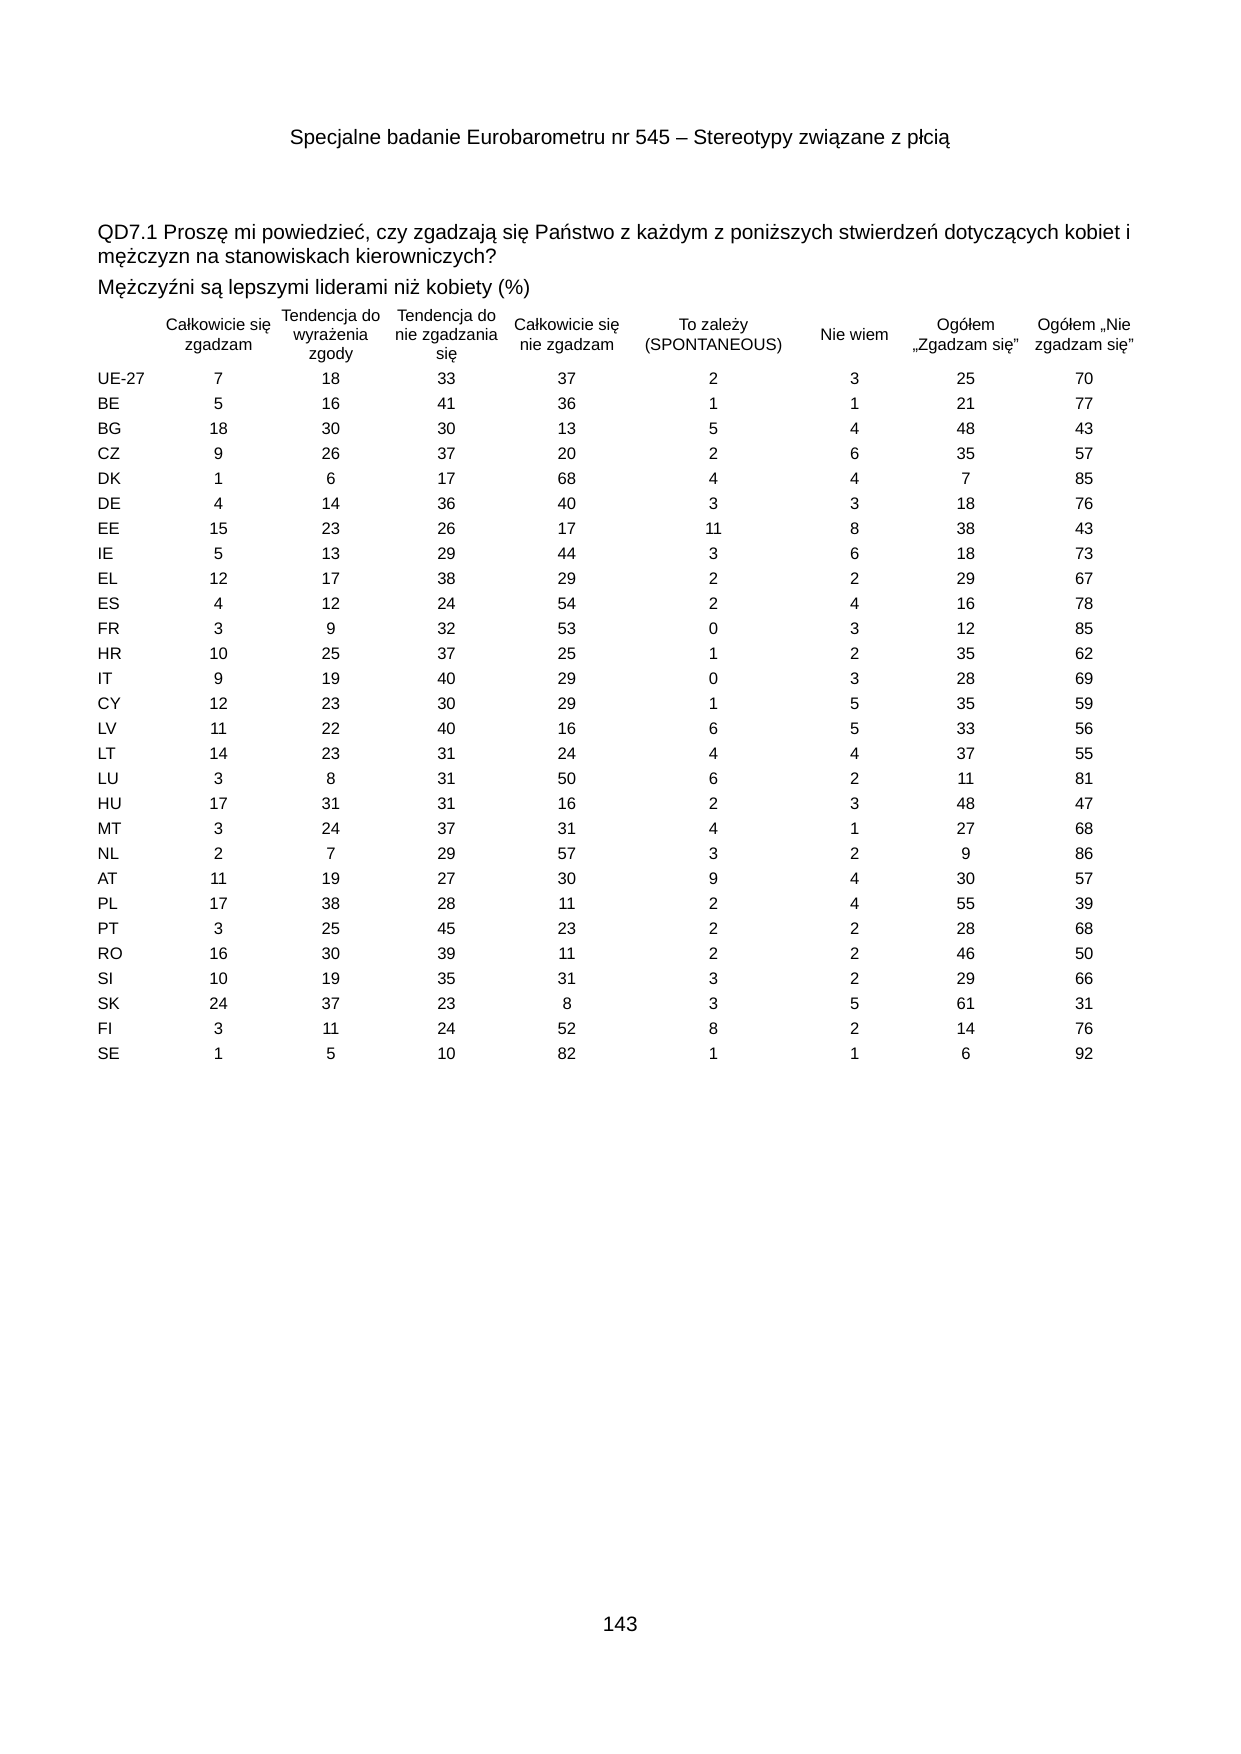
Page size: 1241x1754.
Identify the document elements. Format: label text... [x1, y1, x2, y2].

table_cell 24 [507, 741, 627, 766]
table_cell 41 [386, 391, 507, 416]
table_cell 7 [162, 366, 275, 391]
table_cell 38 [909, 516, 1022, 541]
table_cell 37 [386, 441, 507, 466]
table_cell 5 [162, 541, 275, 566]
table_cell 78 [1022, 591, 1146, 616]
table_cell 2 [800, 766, 909, 791]
table_cell 73 [1022, 541, 1146, 566]
table_cell Mężczyźni są lepszymi liderami niż kobiety (%) [95, 270, 1146, 303]
table_cell 30 [909, 866, 1022, 891]
table_cell 4 [627, 816, 800, 841]
table_cell 7 [909, 466, 1022, 491]
table_cell 2 [627, 916, 800, 941]
table_cell 3 [627, 541, 800, 566]
table_cell 4 [800, 891, 909, 916]
table_cell 25 [275, 916, 386, 941]
table_cell 1 [800, 1041, 909, 1066]
table_cell 5 [162, 391, 275, 416]
table_cell 1 [162, 466, 275, 491]
table_cell 31 [386, 741, 507, 766]
table_cell 82 [507, 1041, 627, 1066]
table_cell 2 [627, 941, 800, 966]
table_header QD7.1 Proszę mi powiedzieć, czy zgadzają się Państwo z każdym z poniższych stwierdzeń dotyczących kobiet i mężczyzn na stanowiskach kierowniczych? [95, 217, 1146, 270]
table_cell 44 [507, 541, 627, 566]
table_cell 2 [800, 966, 909, 991]
table_cell Całkowicie się zgadzam [162, 303, 275, 366]
table_cell 23 [275, 516, 386, 541]
table_cell 70 [1022, 366, 1146, 391]
table_cell 16 [162, 941, 275, 966]
table_cell 12 [162, 566, 275, 591]
table_cell 38 [386, 566, 507, 591]
table_cell 6 [800, 541, 909, 566]
table_cell 31 [386, 766, 507, 791]
table_cell Ogółem „Zgadzam się” [909, 303, 1022, 366]
table_cell 12 [275, 591, 386, 616]
table_cell 43 [1022, 516, 1146, 541]
table_cell 76 [1022, 1016, 1146, 1041]
table_cell 5 [800, 691, 909, 716]
table_cell 33 [909, 716, 1022, 741]
table_cell 24 [386, 591, 507, 616]
table_cell EL [95, 566, 162, 591]
table_cell 35 [909, 641, 1022, 666]
table_cell 3 [162, 1016, 275, 1041]
table_cell 22 [275, 716, 386, 741]
table_cell 0 [627, 666, 800, 691]
table_cell 30 [275, 416, 386, 441]
table_cell 29 [507, 666, 627, 691]
table_cell LV [95, 716, 162, 741]
table_cell 25 [507, 641, 627, 666]
table_cell 9 [275, 616, 386, 641]
table_cell To zależy (SPONTANEOUS) [627, 303, 800, 366]
table_cell 1 [627, 691, 800, 716]
table_cell 57 [1022, 866, 1146, 891]
table_cell 1 [627, 1041, 800, 1066]
table_cell 19 [275, 866, 386, 891]
table_cell 37 [275, 991, 386, 1016]
table_cell 36 [507, 391, 627, 416]
table_cell 16 [507, 716, 627, 741]
table_cell 14 [275, 491, 386, 516]
table_cell 8 [275, 766, 386, 791]
table_cell 11 [909, 766, 1022, 791]
table_cell 40 [386, 716, 507, 741]
table_cell 3 [162, 816, 275, 841]
table_cell CY [95, 691, 162, 716]
table_cell 26 [386, 516, 507, 541]
table_cell 3 [162, 616, 275, 641]
table_cell 11 [507, 891, 627, 916]
table_cell 35 [909, 691, 1022, 716]
table_cell 4 [800, 416, 909, 441]
table_cell 86 [1022, 841, 1146, 866]
table_cell 30 [275, 941, 386, 966]
table_cell IT [95, 666, 162, 691]
table_cell 30 [386, 691, 507, 716]
table_cell 47 [1022, 791, 1146, 816]
table_cell AT [95, 866, 162, 891]
table_cell 6 [275, 466, 386, 491]
table_cell 21 [909, 391, 1022, 416]
table_cell 9 [162, 666, 275, 691]
table_cell 62 [1022, 641, 1146, 666]
table_cell 11 [627, 516, 800, 541]
table_cell 12 [909, 616, 1022, 641]
table_cell 14 [909, 1016, 1022, 1041]
table_cell 48 [909, 791, 1022, 816]
table_cell 17 [275, 566, 386, 591]
table_cell 25 [275, 641, 386, 666]
table_cell 57 [507, 841, 627, 866]
table_cell 3 [800, 666, 909, 691]
table_cell 4 [162, 591, 275, 616]
table_cell MT [95, 816, 162, 841]
table_cell 16 [507, 791, 627, 816]
table_cell 23 [275, 741, 386, 766]
table_cell 50 [507, 766, 627, 791]
table_cell 27 [386, 866, 507, 891]
table_cell 2 [627, 791, 800, 816]
table_cell 4 [800, 741, 909, 766]
table_cell 9 [909, 841, 1022, 866]
table_cell 11 [275, 1016, 386, 1041]
table_cell SE [95, 1041, 162, 1066]
table_cell 92 [1022, 1041, 1146, 1066]
table_cell 5 [800, 991, 909, 1016]
table_cell 7 [275, 841, 386, 866]
table_cell 5 [627, 416, 800, 441]
table_cell 38 [275, 891, 386, 916]
table_cell 30 [386, 416, 507, 441]
table_cell 56 [1022, 716, 1146, 741]
table_cell 18 [909, 541, 1022, 566]
table_cell 2 [800, 1016, 909, 1041]
table_cell 2 [627, 591, 800, 616]
table_cell 39 [1022, 891, 1146, 916]
table_cell 1 [162, 1041, 275, 1066]
table_cell 6 [909, 1041, 1022, 1066]
table_cell 31 [507, 816, 627, 841]
table_cell 37 [909, 741, 1022, 766]
table_cell PT [95, 916, 162, 941]
table_cell 28 [909, 916, 1022, 941]
table_cell 8 [627, 1016, 800, 1041]
table_cell 14 [162, 741, 275, 766]
table_cell 17 [386, 466, 507, 491]
table_cell 11 [162, 716, 275, 741]
table_cell 29 [386, 541, 507, 566]
table_cell 32 [386, 616, 507, 641]
table_cell 54 [507, 591, 627, 616]
table_cell 2 [627, 566, 800, 591]
table_cell UE-27 [95, 366, 162, 391]
table_cell 19 [275, 966, 386, 991]
table_cell 3 [627, 966, 800, 991]
table_cell 3 [800, 366, 909, 391]
table_cell 48 [909, 416, 1022, 441]
table_cell 6 [627, 716, 800, 741]
table_cell 16 [909, 591, 1022, 616]
table_cell 23 [275, 691, 386, 716]
table_cell 30 [507, 866, 627, 891]
table_cell PL [95, 891, 162, 916]
table_cell RO [95, 941, 162, 966]
table_cell 68 [1022, 916, 1146, 941]
table_cell 28 [386, 891, 507, 916]
table_cell 46 [909, 941, 1022, 966]
table_cell Tendencja do nie zgadzania się [386, 303, 507, 366]
table_cell IE [95, 541, 162, 566]
table_cell 31 [1022, 991, 1146, 1016]
table_cell 9 [627, 866, 800, 891]
table_cell BE [95, 391, 162, 416]
table_cell 4 [800, 866, 909, 891]
table_cell 35 [386, 966, 507, 991]
table_cell 81 [1022, 766, 1146, 791]
table_cell 43 [1022, 416, 1146, 441]
table_cell 24 [162, 991, 275, 1016]
table_cell 17 [162, 891, 275, 916]
table_cell LT [95, 741, 162, 766]
table_cell 20 [507, 441, 627, 466]
table_cell 31 [507, 966, 627, 991]
table_cell DK [95, 466, 162, 491]
table_cell 3 [162, 766, 275, 791]
table_cell 3 [162, 916, 275, 941]
table_cell 69 [1022, 666, 1146, 691]
table_cell 2 [800, 916, 909, 941]
table_cell 33 [386, 366, 507, 391]
table_cell 2 [800, 841, 909, 866]
table_cell 17 [507, 516, 627, 541]
table_cell Całkowicie się nie zgadzam [507, 303, 627, 366]
table_cell DE [95, 491, 162, 516]
table_cell 55 [909, 891, 1022, 916]
table_cell 1 [800, 391, 909, 416]
table_cell 19 [275, 666, 386, 691]
table_cell 2 [800, 641, 909, 666]
table_cell 37 [386, 816, 507, 841]
table_cell 50 [1022, 941, 1146, 966]
table_cell 27 [909, 816, 1022, 841]
table_cell 1 [800, 816, 909, 841]
table_cell 11 [162, 866, 275, 891]
table_cell 25 [909, 366, 1022, 391]
table_cell SK [95, 991, 162, 1016]
table_cell 77 [1022, 391, 1146, 416]
table_cell 15 [162, 516, 275, 541]
table_cell CZ [95, 441, 162, 466]
table_cell 18 [275, 366, 386, 391]
table_cell 67 [1022, 566, 1146, 591]
table_cell 29 [507, 691, 627, 716]
table_cell 24 [275, 816, 386, 841]
table_cell 29 [507, 566, 627, 591]
table_cell 57 [1022, 441, 1146, 466]
table_cell 85 [1022, 616, 1146, 641]
table_cell 3 [800, 791, 909, 816]
table_cell 2 [800, 941, 909, 966]
table_cell 3 [627, 991, 800, 1016]
table_cell 68 [1022, 816, 1146, 841]
table_cell 4 [627, 741, 800, 766]
table_cell 8 [800, 516, 909, 541]
table_cell SI [95, 966, 162, 991]
table_cell ES [95, 591, 162, 616]
table_cell 18 [162, 416, 275, 441]
table_cell 35 [909, 441, 1022, 466]
table_cell FR [95, 616, 162, 641]
table_cell 13 [507, 416, 627, 441]
table_cell 1 [627, 391, 800, 416]
table_cell 59 [1022, 691, 1146, 716]
table_cell 37 [386, 641, 507, 666]
table_cell LU [95, 766, 162, 791]
table_cell 4 [800, 466, 909, 491]
table_cell 3 [800, 616, 909, 641]
table_cell 76 [1022, 491, 1146, 516]
table_cell 2 [627, 366, 800, 391]
table_cell 13 [275, 541, 386, 566]
table_cell EE [95, 516, 162, 541]
table_cell 55 [1022, 741, 1146, 766]
table_cell 9 [162, 441, 275, 466]
table_cell 4 [162, 491, 275, 516]
table_cell 1 [627, 641, 800, 666]
table_cell 6 [800, 441, 909, 466]
table_cell 29 [909, 966, 1022, 991]
table_cell [95, 303, 162, 366]
table_cell 85 [1022, 466, 1146, 491]
table_cell 16 [275, 391, 386, 416]
table_cell FI [95, 1016, 162, 1041]
table_cell 10 [386, 1041, 507, 1066]
table_cell 2 [162, 841, 275, 866]
table_cell 53 [507, 616, 627, 641]
table_cell 28 [909, 666, 1022, 691]
table_cell 4 [800, 591, 909, 616]
table_cell 2 [800, 566, 909, 591]
table_cell 39 [386, 941, 507, 966]
table_cell 2 [627, 441, 800, 466]
table_cell 68 [507, 466, 627, 491]
table_cell 10 [162, 966, 275, 991]
table_cell 5 [800, 716, 909, 741]
table_cell 52 [507, 1016, 627, 1041]
table_cell 5 [275, 1041, 386, 1066]
table_cell 23 [507, 916, 627, 941]
table_cell 36 [386, 491, 507, 516]
table_cell 2 [627, 891, 800, 916]
table_cell 10 [162, 641, 275, 666]
table_cell Ogółem „Nie zgadzam się” [1022, 303, 1146, 366]
table_cell 61 [909, 991, 1022, 1016]
table_cell 3 [627, 841, 800, 866]
table_cell 40 [386, 666, 507, 691]
table_cell HR [95, 641, 162, 666]
table_cell 24 [386, 1016, 507, 1041]
table_cell 8 [507, 991, 627, 1016]
table_cell 3 [627, 491, 800, 516]
table_cell 11 [507, 941, 627, 966]
table_cell 12 [162, 691, 275, 716]
table_cell 29 [909, 566, 1022, 591]
table_cell 0 [627, 616, 800, 641]
table_cell 23 [386, 991, 507, 1016]
table_cell 45 [386, 916, 507, 941]
table_cell 37 [507, 366, 627, 391]
table_cell HU [95, 791, 162, 816]
table_cell 26 [275, 441, 386, 466]
table_cell BG [95, 416, 162, 441]
table_cell 18 [909, 491, 1022, 516]
table_cell 31 [386, 791, 507, 816]
table_cell Tendencja do wyrażenia zgody [275, 303, 386, 366]
table_cell 31 [275, 791, 386, 816]
table_cell 40 [507, 491, 627, 516]
table_cell 66 [1022, 966, 1146, 991]
table_cell NL [95, 841, 162, 866]
table_cell 6 [627, 766, 800, 791]
table_cell 17 [162, 791, 275, 816]
table_cell 29 [386, 841, 507, 866]
table_cell 3 [800, 491, 909, 516]
table_cell Nie wiem [800, 303, 909, 366]
table_cell 4 [627, 466, 800, 491]
